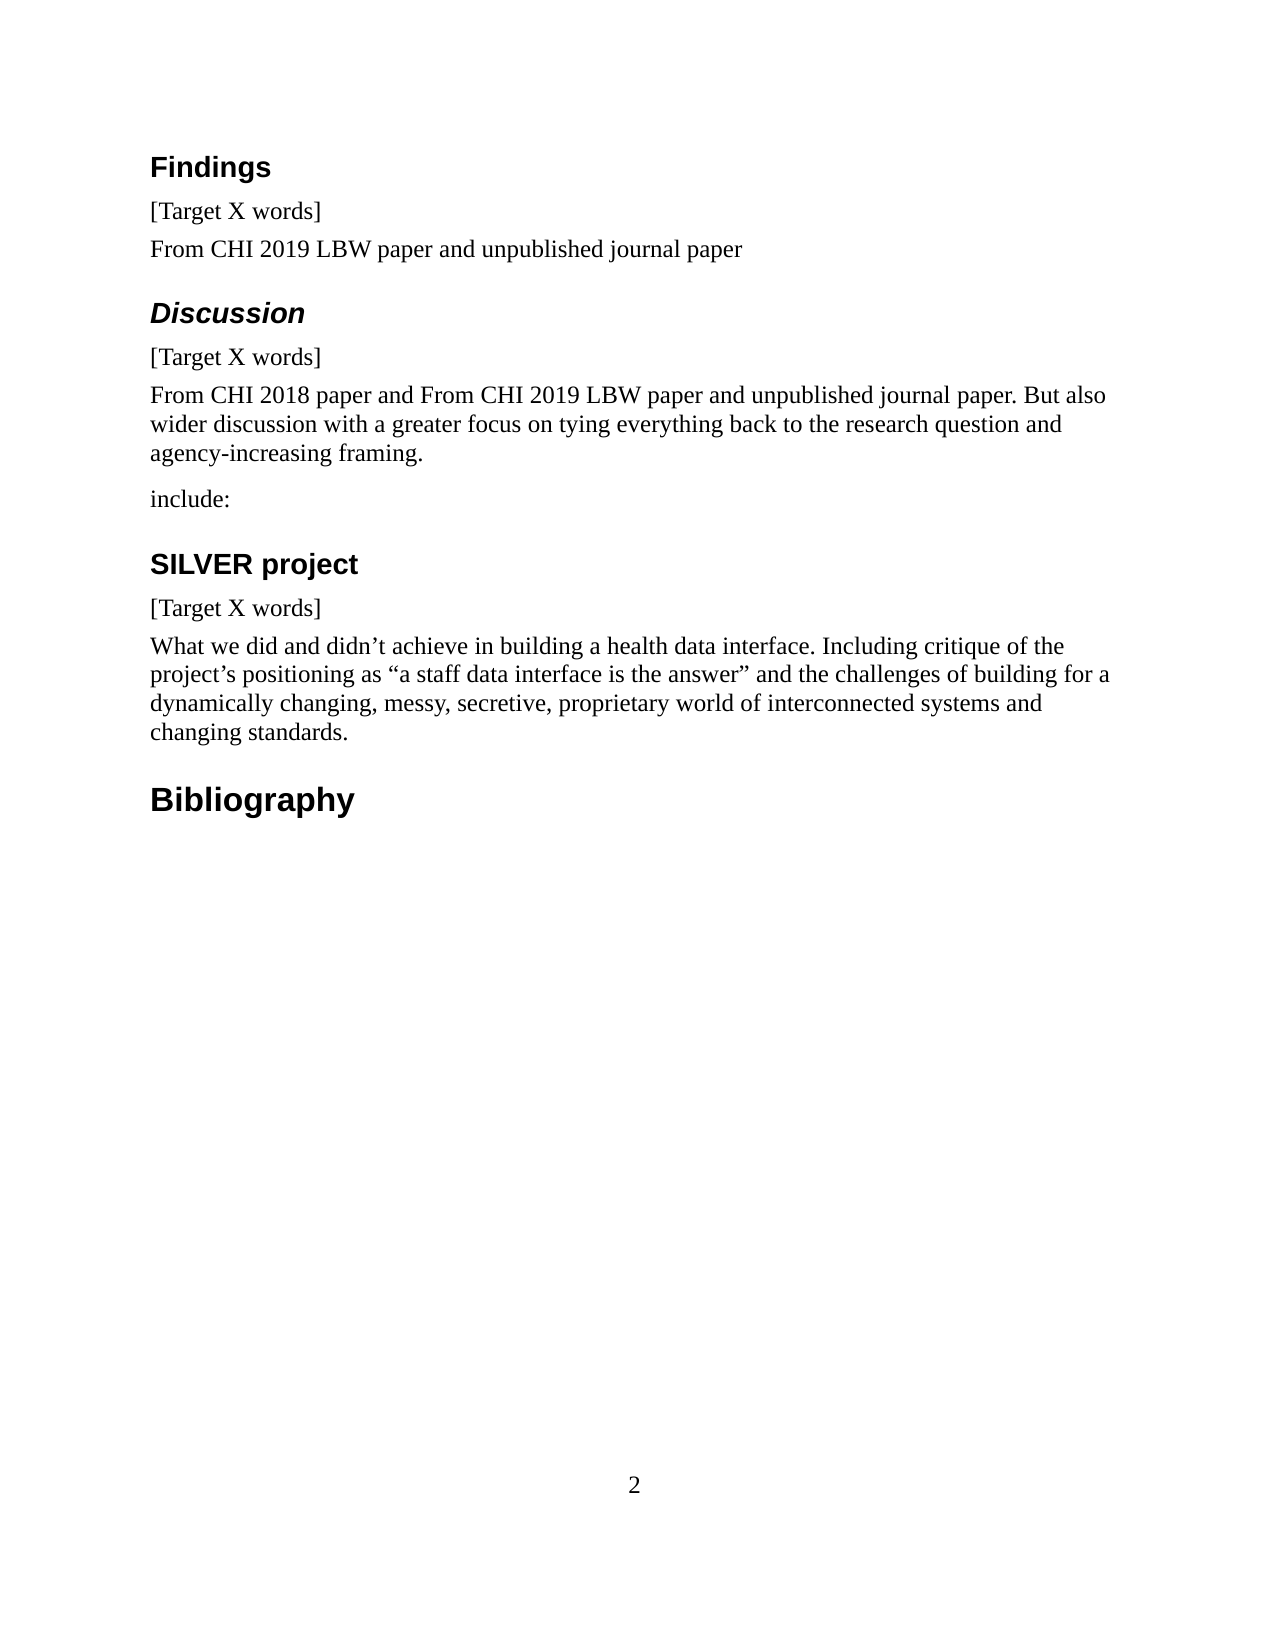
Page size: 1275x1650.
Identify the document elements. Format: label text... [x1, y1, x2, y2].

subtitle Findings [150, 150, 1125, 183]
text include: [150, 484, 1125, 513]
text What we did and didn’t achieve in building a health data interface. Including critique of the project’s positioning as “a staff data interface is the answer” and the challenges of building for a dynamically changing, messy, secretive, proprietary world of interconnected systems and changing standards. [150, 631, 1125, 746]
text From CHI 2018 paper and From CHI 2019 LBW paper and unpublished journal paper. But also wider discussion with a greater focus on tying everything back to the research question and agency-increasing framing. [150, 380, 1125, 466]
subtitle SILVER project [150, 547, 1125, 581]
text [Target X words] [150, 593, 1125, 622]
subtitle Discussion [150, 296, 1125, 330]
subtitle Bibliography [150, 780, 1125, 818]
text From CHI 2019 LBW paper and unpublished journal paper [150, 234, 1125, 262]
text [Target X words] [150, 196, 1125, 225]
text [Target X words] [150, 342, 1125, 371]
